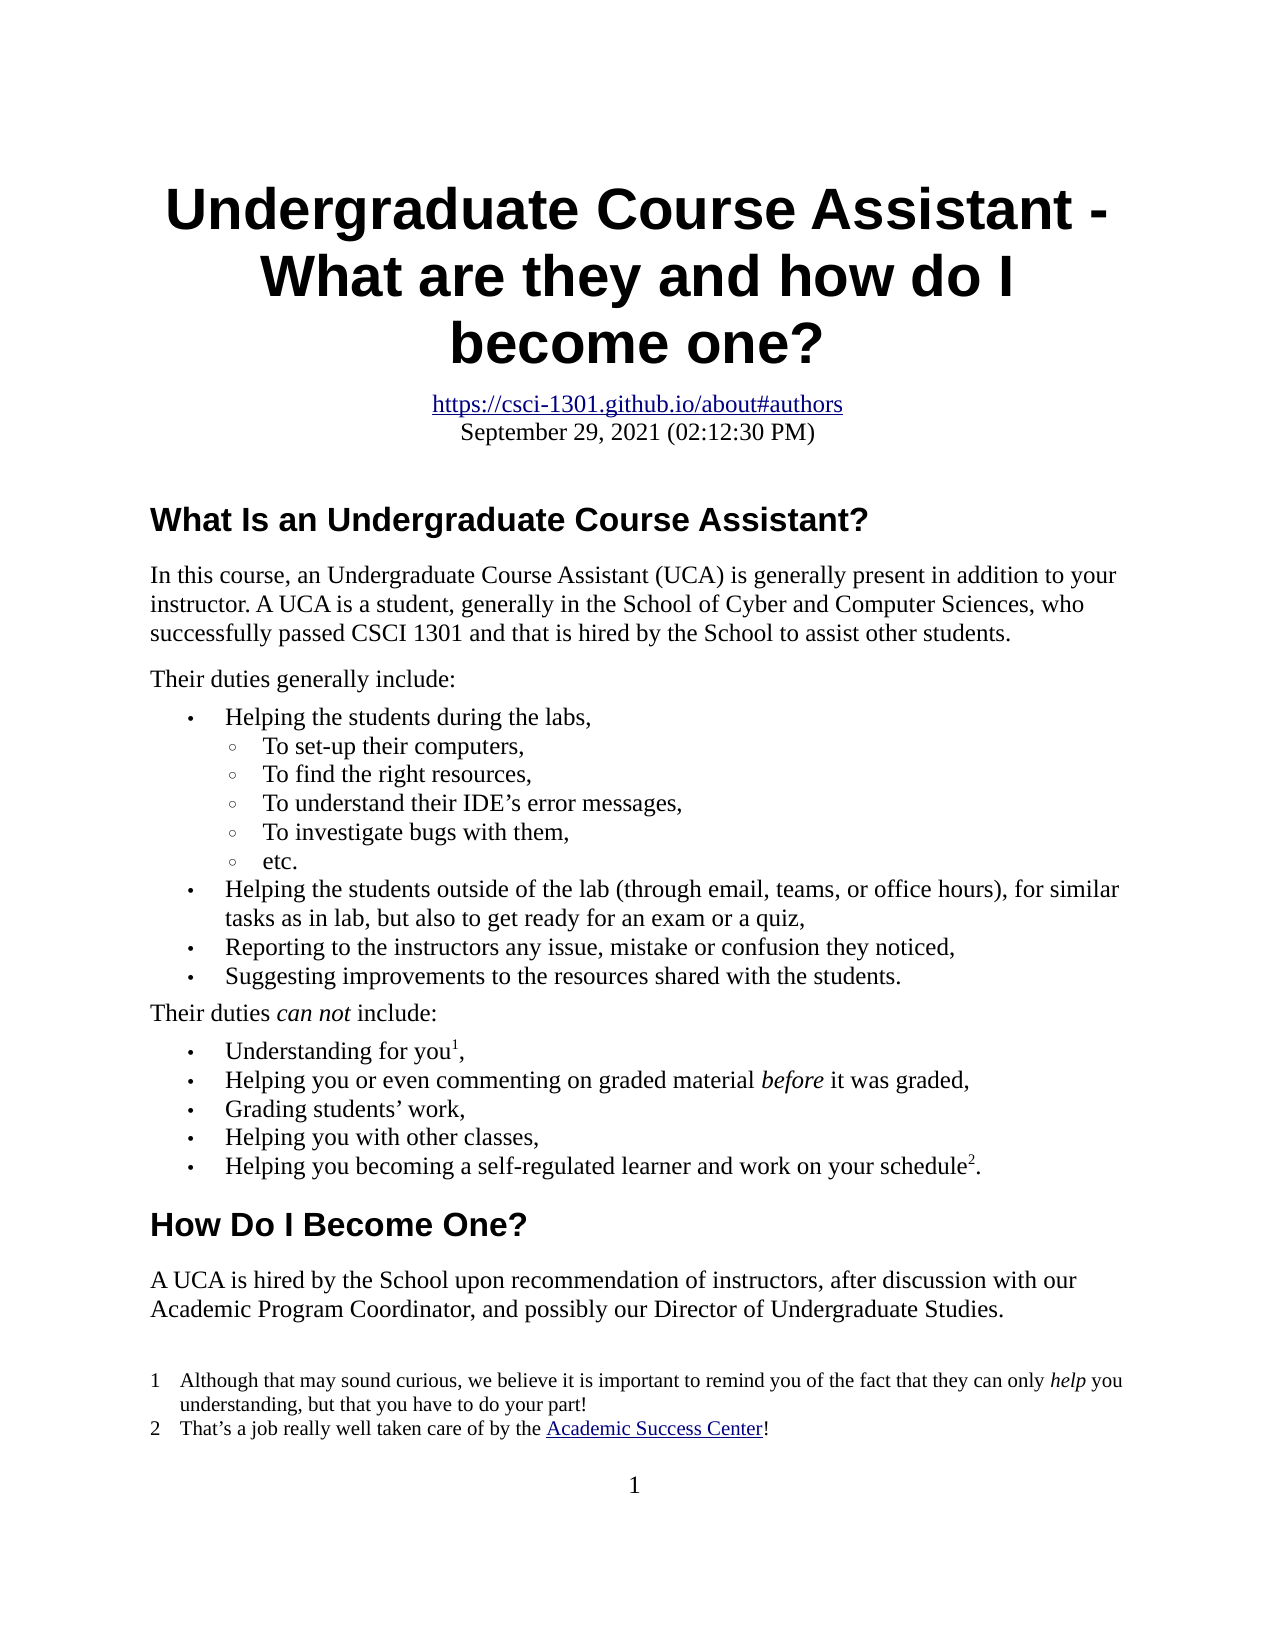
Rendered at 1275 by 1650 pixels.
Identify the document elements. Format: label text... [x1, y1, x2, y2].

text In this course, an Undergraduate Course Assistant (UCA) is generally present in addition to your instructor. A UCA is a student, generally in the School of Cyber and Computer Sciences, who successfully passed CSCI 1301 and that is hired by the School to assist other students. [150, 560, 1125, 646]
list Helping you with other classes, [187, 1122, 1125, 1151]
list That’s a job really well taken care of by the Academic Success Center! [150, 1416, 1125, 1440]
list To investigate bugs with them, [225, 817, 1125, 846]
list etc. [225, 846, 1125, 874]
list Helping the students outside of the lab (through email, teams, or office hours), for similar tasks as in lab, but also to get ready for an exam or a quiz, [187, 874, 1125, 932]
subtitle How Do I Become One? [150, 1205, 1125, 1243]
list To find the right resources, [225, 759, 1125, 788]
text A UCA is hired by the School upon recommendation of instructors, after discussion with our Academic Program Coordinator, and possibly our Director of Undergraduate Studies. [150, 1265, 1125, 1322]
list Although that may sound curious, we believe it is important to remind you of the fact that they can only help you understanding, but that you have to do your part! [150, 1368, 1125, 1416]
list Suggesting improvements to the resources shared with the students. [187, 961, 1125, 989]
list Grading students’ work, [187, 1094, 1125, 1122]
text September 29, 2021 (02:12:30 PM) [150, 417, 1125, 446]
text https://csci-1301.github.io/about#authors [150, 389, 1125, 417]
list Reporting to the instructors any issue, mistake or confusion they noticed, [187, 932, 1125, 961]
text Their duties generally include: [150, 664, 1125, 693]
list To understand their IDE’s error messages, [225, 788, 1125, 817]
title Undergraduate Course Assistant - What are they and how do I become one? [150, 175, 1125, 376]
list Helping you or even commenting on graded material before it was graded, [187, 1065, 1125, 1094]
list Helping the students during the labs, [187, 702, 1125, 731]
list Helping you becoming a self-regulated learner and work on your schedule. [187, 1151, 1125, 1180]
list Understanding for you, [187, 1036, 1125, 1065]
list To set-up their computers, [225, 731, 1125, 759]
subtitle What Is an Undergraduate Course Assistant? [150, 500, 1125, 539]
text Their duties can not include: [150, 998, 1125, 1027]
